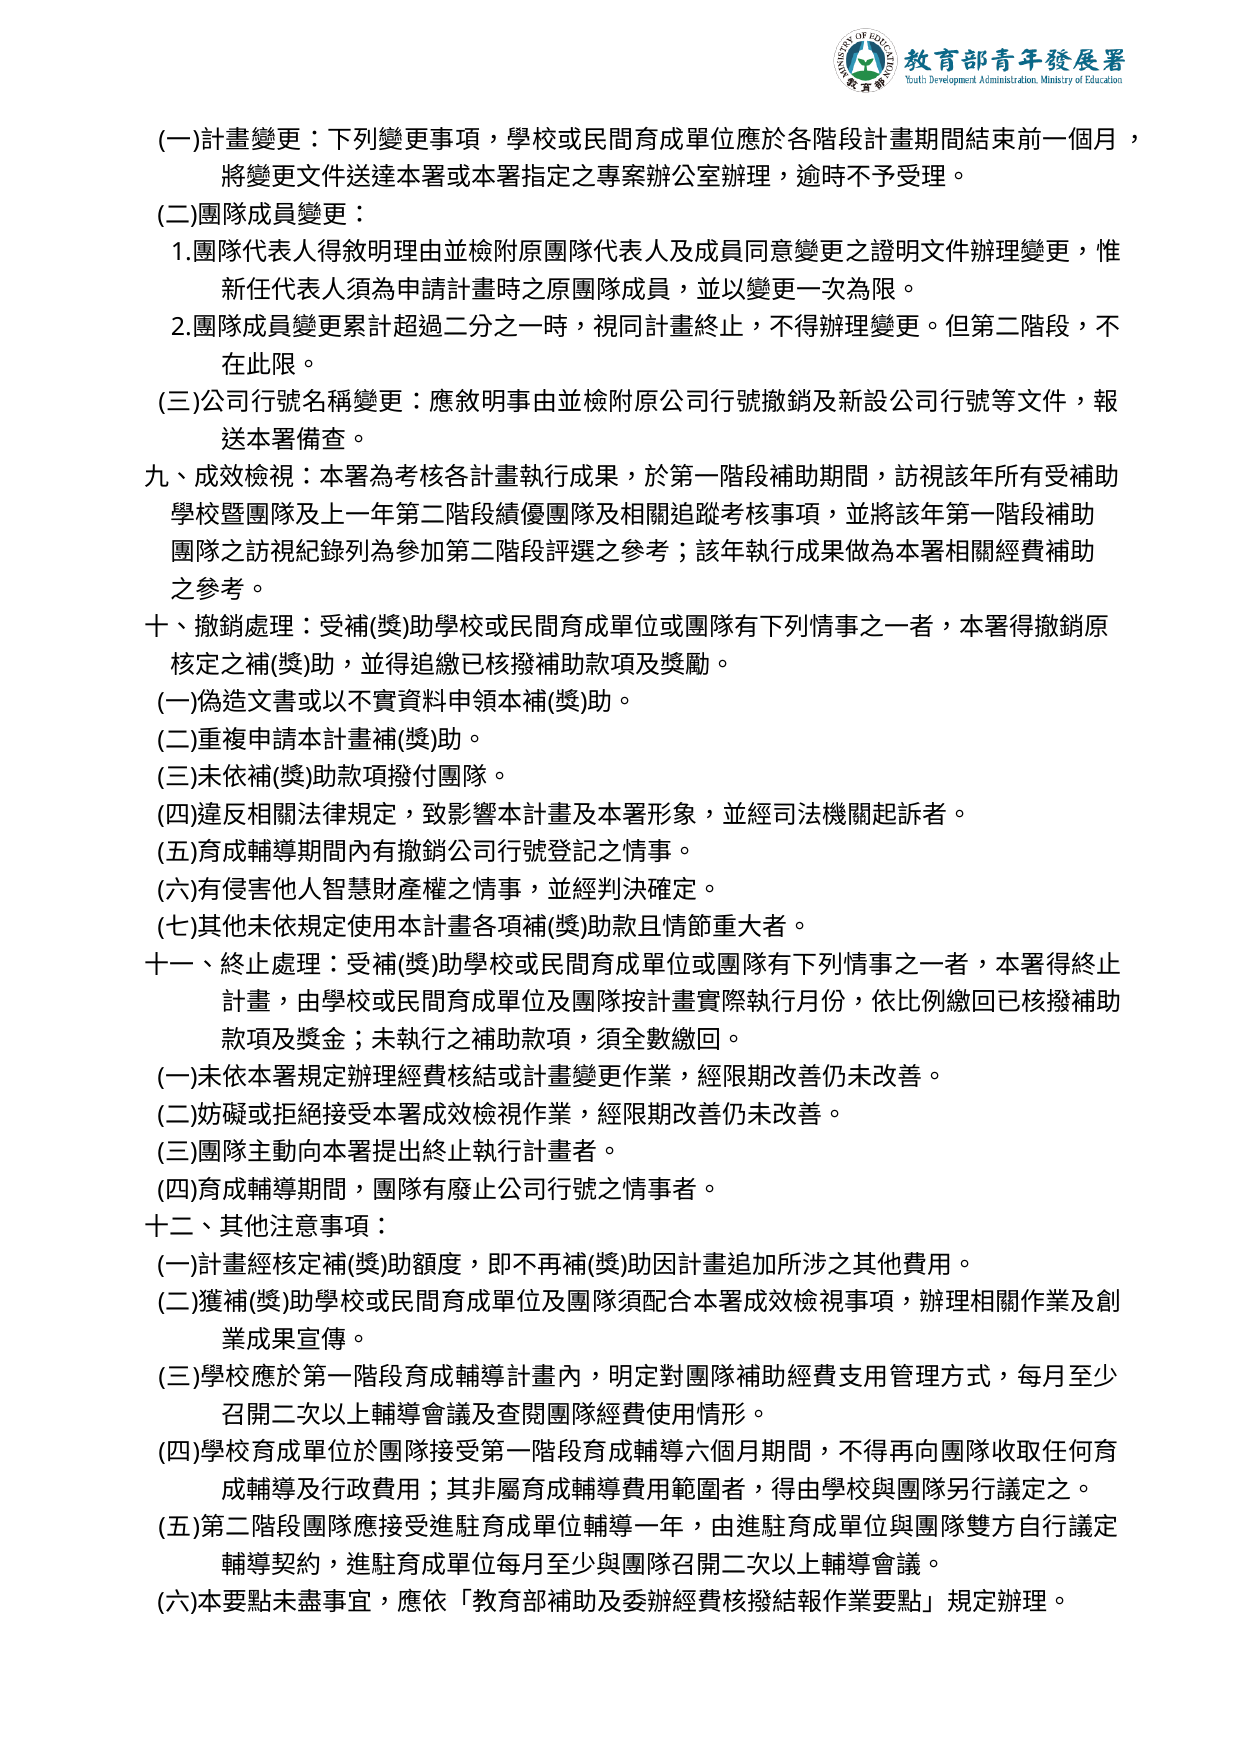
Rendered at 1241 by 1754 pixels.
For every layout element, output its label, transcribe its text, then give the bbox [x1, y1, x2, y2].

text 核定之補(獎)助，並得追繳已核撥補助款項及獎勵。 [144, 643, 1122, 681]
text (一)未依本署規定辦理經費核結或計畫變更作業，經限期改善仍未改善。 [144, 1056, 1122, 1093]
text (三)學校應於第一階段育成輔導計畫內，明定對團隊補助經費支用管理方式，每月至少召開二次以上輔導會議及查閱團隊經費使用情形。 [144, 1356, 1122, 1431]
text (五)育成輔導期間內有撤銷公司行號登記之情事。 [144, 831, 1122, 868]
text (四)學校育成單位於團隊接受第一階段育成輔導六個月期間，不得再向團隊收取任何育成輔導及行政費用；其非屬育成輔導費用範圍者，得由學校與團隊另行議定之。 [144, 1431, 1122, 1506]
text (三)公司行號名稱變更：應敘明事由並檢附原公司行號撤銷及新設公司行號等文件，報送本署備查。 [144, 381, 1122, 456]
text (一)偽造文書或以不實資料申領本補(獎)助。 [144, 681, 1122, 718]
text (四)違反相關法律規定，致影響本計畫及本署形象，並經司法機關起訴者。 [144, 793, 1122, 831]
text (三)未依補(獎)助款項撥付團隊。 [144, 756, 1122, 793]
text (二)團隊成員變更： [144, 193, 1122, 231]
text (一)計畫變更：下列變更事項，學校或民間育成單位應於各階段計畫期間結束前一個月，將變更文件送達本署或本署指定之專案辦公室辦理，逾時不予受理。 [144, 118, 1122, 193]
text (一)計畫經核定補(獎)助額度，即不再補(獎)助因計畫追加所涉之其他費用。 [144, 1243, 1122, 1281]
text 九、成效檢視：本署為考核各計畫執行成果，於第一階段補助期間，訪視該年所有受補助 [144, 456, 1122, 493]
text 十、撤銷處理：受補(獎)助學校或民間育成單位或團隊有下列情事之一者，本署得撤銷原 [144, 606, 1122, 643]
text 團隊之訪視紀錄列為參加第二階段評選之參考；該年執行成果做為本署相關經費補助 [144, 531, 1122, 568]
text (七)其他未依規定使用本計畫各項補(獎)助款且情節重大者。 [144, 906, 1122, 943]
text 十一、終止處理：受補(獎)助學校或民間育成單位或團隊有下列情事之一者，本署得終止計畫，由學校或民間育成單位及團隊按計畫實際執行月份，依比例繳回已核撥補助款項及獎金；未執行之補助款項，須全數繳回。 [144, 943, 1122, 1056]
picture [826, 23, 1131, 97]
text (二)妨礙或拒絕接受本署成效檢視作業，經限期改善仍未改善。 [144, 1093, 1122, 1131]
text 2.團隊成員變更累計超過二分之一時，視同計畫終止，不得辦理變更。但第二階段，不在此限。 [144, 306, 1122, 381]
text (五)第二階段團隊應接受進駐育成單位輔導一年，由進駐育成單位與團隊雙方自行議定輔導契約，進駐育成單位每月至少與團隊召開二次以上輔導會議。 [144, 1506, 1122, 1581]
text (六)有侵害他人智慧財產權之情事，並經判決確定。 [144, 868, 1122, 906]
text 1.團隊代表人得敘明理由並檢附原團隊代表人及成員同意變更之證明文件辦理變更，惟新任代表人須為申請計畫時之原團隊成員，並以變更一次為限。 [144, 231, 1122, 306]
text (二)重複申請本計畫補(獎)助。 [144, 718, 1122, 756]
text (六)本要點未盡事宜，應依「教育部補助及委辦經費核撥結報作業要點」規定辦理。 [144, 1581, 1122, 1618]
text (四)育成輔導期間，團隊有廢止公司行號之情事者。 [144, 1168, 1122, 1206]
text (三)團隊主動向本署提出終止執行計畫者。 [144, 1131, 1122, 1168]
text 之參考。 [144, 568, 1122, 606]
text 學校暨團隊及上一年第二階段績優團隊及相關追蹤考核事項，並將該年第一階段補助 [144, 493, 1122, 531]
text 十二、其他注意事項： [144, 1206, 1122, 1243]
text (二)獲補(獎)助學校或民間育成單位及團隊須配合本署成效檢視事項，辦理相關作業及創業成果宣傳。 [144, 1281, 1122, 1356]
